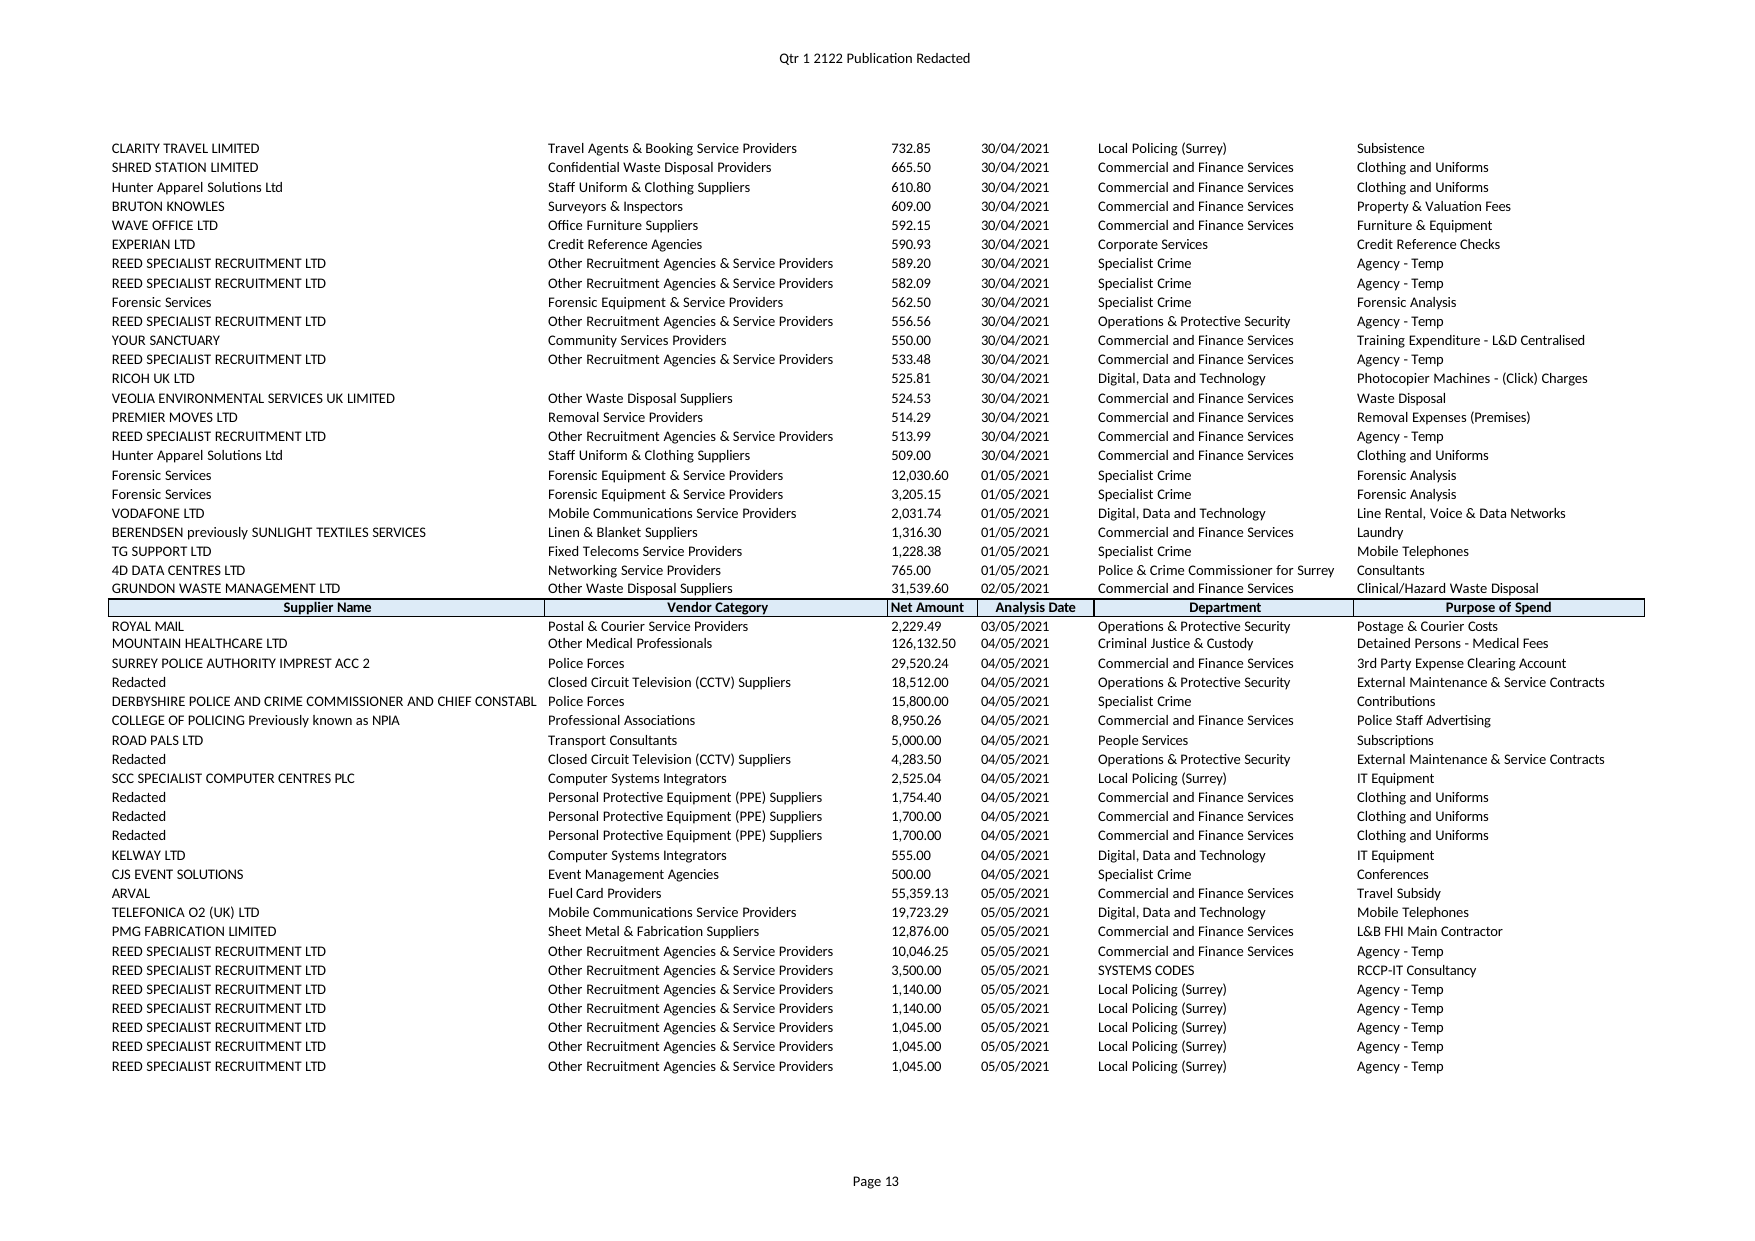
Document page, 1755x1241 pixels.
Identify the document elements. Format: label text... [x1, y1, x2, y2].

table_cell 12,876.00 [888, 923, 977, 942]
table_cell Furniture & Equipment [1353, 217, 1644, 236]
table_cell 30/04/2021 [977, 198, 1094, 217]
table_cell BERENDSEN previously SUNLIGHT TEXTILES SERVICES [108, 524, 544, 543]
table_cell Clothing and Uniforms [1353, 159, 1644, 178]
table_cell 31,539.60 [888, 581, 977, 598]
table_cell Specialist Crime [1094, 274, 1353, 293]
table_cell 05/05/2021 [977, 904, 1094, 923]
table_cell Local Policing (Surrey) [1094, 140, 1353, 159]
table_cell Specialist Crime [1094, 865, 1353, 884]
table_cell Commercial and Finance Services [1094, 789, 1353, 808]
table_cell Specialist Crime [1094, 466, 1353, 485]
table_cell Clothing and Uniforms [1353, 447, 1644, 466]
table_cell Hunter Apparel Solutions Ltd [108, 447, 544, 466]
table_cell 10,046.25 [888, 942, 977, 961]
table_cell Closed Circuit Television (CCTV) Suppliers [545, 750, 888, 769]
table_cell Local Policing (Surrey) [1094, 1038, 1353, 1057]
table_cell 05/05/2021 [977, 1038, 1094, 1057]
table_cell Commercial and Finance Services [1094, 198, 1353, 217]
table_cell REED SPECIALIST RECRUITMENT LTD [108, 981, 544, 1000]
table_cell 8,950.26 [888, 712, 977, 731]
table_cell Credit Reference Checks [1353, 236, 1644, 255]
table_cell Mobile Telephones [1353, 904, 1644, 923]
table_cell Community Services Providers [545, 332, 888, 351]
table_cell 1,045.00 [888, 1057, 977, 1076]
table_cell 05/05/2021 [977, 885, 1094, 904]
table_cell Other Recruitment Agencies & Service Providers [545, 1057, 888, 1076]
table_cell 562.50 [888, 294, 977, 313]
table_cell Other Waste Disposal Suppliers [545, 389, 888, 408]
table_cell 30/04/2021 [977, 140, 1094, 159]
table_cell Other Recruitment Agencies & Service Providers [545, 1019, 888, 1038]
table_cell Other Recruitment Agencies & Service Providers [545, 255, 888, 274]
table_cell 513.99 [888, 428, 977, 447]
table_cell COLLEGE OF POLICING Previously known as NPIA [108, 712, 544, 731]
table_cell Operations & Protective Security [1094, 313, 1353, 332]
table_cell Commercial and Finance Services [1094, 447, 1353, 466]
table_cell REED SPECIALIST RECRUITMENT LTD [108, 1057, 544, 1076]
table_cell 3,500.00 [888, 961, 977, 981]
table_cell Digital, Data and Technology [1094, 846, 1353, 865]
table_cell Postal & Courier Service Providers [545, 617, 888, 635]
table_cell Waste Disposal [1353, 389, 1644, 408]
table_cell Redacted [108, 808, 544, 827]
table_cell Redacted [108, 674, 544, 693]
table_cell 1,700.00 [888, 827, 977, 846]
table_cell REED SPECIALIST RECRUITMENT LTD [108, 313, 544, 332]
table_cell 01/05/2021 [977, 505, 1094, 524]
table_cell 525.81 [888, 370, 977, 389]
table_cell 30/04/2021 [977, 159, 1094, 178]
table_cell 4D DATA CENTRES LTD [108, 562, 544, 581]
table_cell 04/05/2021 [977, 789, 1094, 808]
table_cell YOUR SANCTUARY [108, 332, 544, 351]
table_cell Other Medical Professionals [545, 635, 888, 654]
table_cell Laundry [1353, 524, 1644, 543]
table_cell Personal Protective Equipment (PPE) Suppliers [545, 808, 888, 827]
table_cell Credit Reference Agencies [545, 236, 888, 255]
table_cell Mobile Communications Service Providers [545, 904, 888, 923]
table_cell Personal Protective Equipment (PPE) Suppliers [545, 827, 888, 846]
table_cell Subsistence [1353, 140, 1644, 159]
table_cell Specialist Crime [1094, 543, 1353, 562]
table_cell Clothing and Uniforms [1353, 827, 1644, 846]
table_cell 30/04/2021 [977, 217, 1094, 236]
table_cell Other Recruitment Agencies & Service Providers [545, 1038, 888, 1057]
table_cell ARVAL [108, 885, 544, 904]
table_cell Agency - Temp [1353, 351, 1644, 370]
table_cell SYSTEMS CODES [1094, 961, 1353, 981]
table_cell 30/04/2021 [977, 313, 1094, 332]
table_cell 04/05/2021 [977, 827, 1094, 846]
table_cell 01/05/2021 [977, 485, 1094, 504]
table_cell 04/05/2021 [977, 808, 1094, 827]
table_cell Commercial and Finance Services [1094, 428, 1353, 447]
table_cell Commercial and Finance Services [1094, 712, 1353, 731]
table_cell Travel Agents & Booking Service Providers [545, 140, 888, 159]
table_cell Criminal Justice & Custody [1094, 635, 1353, 654]
table_cell Contributions [1353, 693, 1644, 712]
table_cell 04/05/2021 [977, 674, 1094, 693]
table_cell 30/04/2021 [977, 294, 1094, 313]
table_cell Confidential Waste Disposal Providers [545, 159, 888, 178]
table_cell 1,700.00 [888, 808, 977, 827]
table_cell ROYAL MAIL [108, 617, 544, 635]
table_cell 610.80 [888, 178, 977, 198]
table_cell 19,723.29 [888, 904, 977, 923]
table_cell Surveyors & Inspectors [545, 198, 888, 217]
table_cell Computer Systems Integrators [545, 770, 888, 789]
table_cell WAVE OFFICE LTD [108, 217, 544, 236]
table_cell Clothing and Uniforms [1353, 178, 1644, 198]
table_cell Agency - Temp [1353, 313, 1644, 332]
table_cell 3,205.15 [888, 485, 977, 504]
table_cell Commercial and Finance Services [1094, 159, 1353, 178]
table_cell 556.56 [888, 313, 977, 332]
table_cell 30/04/2021 [977, 178, 1094, 198]
table_cell Fixed Telecoms Service Providers [545, 543, 888, 562]
table_cell Agency - Temp [1353, 428, 1644, 447]
table_cell 04/05/2021 [977, 731, 1094, 750]
table_cell 500.00 [888, 865, 977, 884]
table_cell [545, 370, 888, 389]
table_cell Office Furniture Suppliers [545, 217, 888, 236]
table_cell Redacted [108, 750, 544, 769]
table_cell CJS EVENT SOLUTIONS [108, 865, 544, 884]
table_cell Commercial and Finance Services [1094, 332, 1353, 351]
table_cell Detained Persons - Medical Fees [1353, 635, 1644, 654]
table_cell 15,800.00 [888, 693, 977, 712]
table_cell Event Management Agencies [545, 865, 888, 884]
table_cell EXPERIAN LTD [108, 236, 544, 255]
table_cell Corporate Services [1094, 236, 1353, 255]
table_cell Clothing and Uniforms [1353, 808, 1644, 827]
table_cell 04/05/2021 [977, 712, 1094, 731]
table_cell Commercial and Finance Services [1094, 655, 1353, 674]
table_cell RICOH UK LTD [108, 370, 544, 389]
table_cell GRUNDON WASTE MANAGEMENT LTD [108, 581, 544, 598]
table_cell 30/04/2021 [977, 447, 1094, 466]
table_cell IT Equipment [1353, 846, 1644, 865]
table_cell Mobile Communications Service Providers [545, 505, 888, 524]
table_header Supplier Name [109, 600, 544, 616]
table_cell 665.50 [888, 159, 977, 178]
table_cell TG SUPPORT LTD [108, 543, 544, 562]
table_cell Digital, Data and Technology [1094, 505, 1353, 524]
table_cell Transport Consultants [545, 731, 888, 750]
table_cell 4,283.50 [888, 750, 977, 769]
table_cell 590.93 [888, 236, 977, 255]
table_cell 05/05/2021 [977, 1057, 1094, 1076]
table_cell 03/05/2021 [977, 617, 1094, 635]
table_cell 2,031.74 [888, 505, 977, 524]
table_cell Agency - Temp [1353, 981, 1644, 1000]
table_cell Commercial and Finance Services [1094, 885, 1353, 904]
table_cell SHRED STATION LIMITED [108, 159, 544, 178]
table_cell Other Recruitment Agencies & Service Providers [545, 981, 888, 1000]
table_cell 05/05/2021 [977, 961, 1094, 981]
table_cell Forensic Analysis [1353, 294, 1644, 313]
table_cell Commercial and Finance Services [1094, 409, 1353, 428]
table_cell Commercial and Finance Services [1094, 217, 1353, 236]
table_cell 1,045.00 [888, 1038, 977, 1057]
table_cell VODAFONE LTD [108, 505, 544, 524]
table_cell Commercial and Finance Services [1094, 351, 1353, 370]
table_cell Removal Service Providers [545, 409, 888, 428]
table_cell 589.20 [888, 255, 977, 274]
table_cell Closed Circuit Television (CCTV) Suppliers [545, 674, 888, 693]
table_cell Mobile Telephones [1353, 543, 1644, 562]
table_cell Local Policing (Surrey) [1094, 1019, 1353, 1038]
table_cell Other Recruitment Agencies & Service Providers [545, 961, 888, 981]
table_cell ROAD PALS LTD [108, 731, 544, 750]
table_cell Commercial and Finance Services [1094, 827, 1353, 846]
table_cell 30/04/2021 [977, 409, 1094, 428]
table_cell Networking Service Providers [545, 562, 888, 581]
table_cell MOUNTAIN HEALTHCARE LTD [108, 635, 544, 654]
table_cell PREMIER MOVES LTD [108, 409, 544, 428]
table_cell Commercial and Finance Services [1094, 942, 1353, 961]
table_cell 126,132.50 [888, 635, 977, 654]
table_cell Staff Uniform & Clothing Suppliers [545, 447, 888, 466]
table_cell External Maintenance & Service Contracts [1353, 750, 1644, 769]
table_cell Personal Protective Equipment (PPE) Suppliers [545, 789, 888, 808]
table_cell Professional Associations [545, 712, 888, 731]
table_cell VEOLIA ENVIRONMENTAL SERVICES UK LIMITED [108, 389, 544, 408]
table_cell Operations & Protective Security [1094, 750, 1353, 769]
table_cell 2,525.04 [888, 770, 977, 789]
table_cell REED SPECIALIST RECRUITMENT LTD [108, 942, 544, 961]
table_cell Forensic Analysis [1353, 485, 1644, 504]
table_cell Other Recruitment Agencies & Service Providers [545, 351, 888, 370]
table_cell REED SPECIALIST RECRUITMENT LTD [108, 1000, 544, 1019]
table_cell 30/04/2021 [977, 236, 1094, 255]
table_cell 02/05/2021 [977, 581, 1094, 598]
table_cell 05/05/2021 [977, 1000, 1094, 1019]
table_cell Commercial and Finance Services [1094, 581, 1353, 598]
table_cell Specialist Crime [1094, 255, 1353, 274]
table_cell SCC SPECIALIST COMPUTER CENTRES PLC [108, 770, 544, 789]
table_cell Photocopier Machines - (Click) Charges [1353, 370, 1644, 389]
table_cell 29,520.24 [888, 655, 977, 674]
table_cell Forensic Analysis [1353, 466, 1644, 485]
table_cell Commercial and Finance Services [1094, 808, 1353, 827]
table_cell Subscriptions [1353, 731, 1644, 750]
table_cell Police & Crime Commissioner for Surrey [1094, 562, 1353, 581]
table_cell 550.00 [888, 332, 977, 351]
table_cell 04/05/2021 [977, 865, 1094, 884]
table_cell 01/05/2021 [977, 562, 1094, 581]
table_cell 1,140.00 [888, 981, 977, 1000]
table_cell 30/04/2021 [977, 332, 1094, 351]
table_cell Agency - Temp [1353, 1019, 1644, 1038]
table_cell REED SPECIALIST RECRUITMENT LTD [108, 961, 544, 981]
table_cell 533.48 [888, 351, 977, 370]
table_cell 555.00 [888, 846, 977, 865]
table_cell Other Recruitment Agencies & Service Providers [545, 313, 888, 332]
table_cell 514.29 [888, 409, 977, 428]
table_cell 05/05/2021 [977, 923, 1094, 942]
table_cell Forensic Services [108, 466, 544, 485]
table_header Purpose of Spend [1354, 600, 1644, 616]
table_cell Agency - Temp [1353, 942, 1644, 961]
table_cell 04/05/2021 [977, 693, 1094, 712]
table_cell Local Policing (Surrey) [1094, 770, 1353, 789]
table_cell TELEFONICA O2 (UK) LTD [108, 904, 544, 923]
table_cell 01/05/2021 [977, 466, 1094, 485]
table_cell 04/05/2021 [977, 655, 1094, 674]
table_cell 18,512.00 [888, 674, 977, 693]
table_cell Local Policing (Surrey) [1094, 1000, 1353, 1019]
table_cell Commercial and Finance Services [1094, 178, 1353, 198]
table_cell Specialist Crime [1094, 485, 1353, 504]
table_cell External Maintenance & Service Contracts [1353, 674, 1644, 693]
table_cell Commercial and Finance Services [1094, 923, 1353, 942]
table_header Net Amount [888, 600, 977, 616]
table_cell CLARITY TRAVEL LIMITED [108, 140, 544, 159]
table_cell 30/04/2021 [977, 428, 1094, 447]
table_cell Forensic Equipment & Service Providers [545, 485, 888, 504]
table_cell Sheet Metal & Fabrication Suppliers [545, 923, 888, 942]
table_cell 1,045.00 [888, 1019, 977, 1038]
table_cell 05/05/2021 [977, 981, 1094, 1000]
table_cell Agency - Temp [1353, 255, 1644, 274]
table_cell Agency - Temp [1353, 1057, 1644, 1076]
table_cell Specialist Crime [1094, 693, 1353, 712]
table_cell IT Equipment [1353, 770, 1644, 789]
table_cell Consultants [1353, 562, 1644, 581]
table_cell Other Recruitment Agencies & Service Providers [545, 942, 888, 961]
table_cell 5,000.00 [888, 731, 977, 750]
table_cell Clothing and Uniforms [1353, 789, 1644, 808]
table_cell 524.53 [888, 389, 977, 408]
table_cell Other Waste Disposal Suppliers [545, 581, 888, 598]
table_cell 01/05/2021 [977, 524, 1094, 543]
table_cell 1,140.00 [888, 1000, 977, 1019]
table_cell Hunter Apparel Solutions Ltd [108, 178, 544, 198]
table_cell Forensic Equipment & Service Providers [545, 294, 888, 313]
table_cell Training Expenditure - L&D Centralised [1353, 332, 1644, 351]
table_cell 609.00 [888, 198, 977, 217]
table_cell REED SPECIALIST RECRUITMENT LTD [108, 255, 544, 274]
table_cell Other Recruitment Agencies & Service Providers [545, 1000, 888, 1019]
table_cell REED SPECIALIST RECRUITMENT LTD [108, 1038, 544, 1057]
table_cell Operations & Protective Security [1094, 617, 1353, 635]
table_cell Conferences [1353, 865, 1644, 884]
table_cell REED SPECIALIST RECRUITMENT LTD [108, 274, 544, 293]
table_cell 1,228.38 [888, 543, 977, 562]
table_cell Police Staff Advertising [1353, 712, 1644, 731]
table_cell Operations & Protective Security [1094, 674, 1353, 693]
table_cell Postage & Courier Costs [1353, 617, 1644, 635]
table_cell Forensic Services [108, 485, 544, 504]
table_cell Property & Valuation Fees [1353, 198, 1644, 217]
table_cell 04/05/2021 [977, 635, 1094, 654]
table_cell DERBYSHIRE POLICE AND CRIME COMMISSIONER AND CHIEF CONSTABL [108, 693, 544, 712]
table_cell 05/05/2021 [977, 1019, 1094, 1038]
table_cell 55,359.13 [888, 885, 977, 904]
table_cell 765.00 [888, 562, 977, 581]
table_cell Line Rental, Voice & Data Networks [1353, 505, 1644, 524]
table_cell Linen & Blanket Suppliers [545, 524, 888, 543]
table_cell Other Recruitment Agencies & Service Providers [545, 428, 888, 447]
table_cell 582.09 [888, 274, 977, 293]
table_cell Fuel Card Providers [545, 885, 888, 904]
table_cell 04/05/2021 [977, 846, 1094, 865]
table_cell REED SPECIALIST RECRUITMENT LTD [108, 351, 544, 370]
table_cell Agency - Temp [1353, 1000, 1644, 1019]
table_cell Digital, Data and Technology [1094, 370, 1353, 389]
table_cell 04/05/2021 [977, 750, 1094, 769]
table_cell Police Forces [545, 655, 888, 674]
table_cell 30/04/2021 [977, 351, 1094, 370]
table_header Analysis Date [978, 600, 1093, 616]
table_cell RCCP-IT Consultancy [1353, 961, 1644, 981]
table_cell 1,316.30 [888, 524, 977, 543]
table_cell 30/04/2021 [977, 274, 1094, 293]
table_cell Staff Uniform & Clothing Suppliers [545, 178, 888, 198]
table_cell KELWAY LTD [108, 846, 544, 865]
table_cell 1,754.40 [888, 789, 977, 808]
table_cell 30/04/2021 [977, 255, 1094, 274]
table_cell SURREY POLICE AUTHORITY IMPREST ACC 2 [108, 655, 544, 674]
table_cell Travel Subsidy [1353, 885, 1644, 904]
table_cell Forensic Equipment & Service Providers [545, 466, 888, 485]
table_cell 04/05/2021 [977, 770, 1094, 789]
table_cell Other Recruitment Agencies & Service Providers [545, 274, 888, 293]
table_cell Digital, Data and Technology [1094, 904, 1353, 923]
table_cell Commercial and Finance Services [1094, 389, 1353, 408]
table_cell Redacted [108, 827, 544, 846]
table_cell Agency - Temp [1353, 1038, 1644, 1057]
table_cell 01/05/2021 [977, 543, 1094, 562]
table_cell L&B FHI Main Contractor [1353, 923, 1644, 942]
table_cell 30/04/2021 [977, 389, 1094, 408]
table_cell REED SPECIALIST RECRUITMENT LTD [108, 428, 544, 447]
table_cell 509.00 [888, 447, 977, 466]
table_cell BRUTON KNOWLES [108, 198, 544, 217]
table_cell Removal Expenses (Premises) [1353, 409, 1644, 428]
table_cell 732.85 [888, 140, 977, 159]
table_cell Redacted [108, 789, 544, 808]
table_header Vendor Category [545, 600, 887, 616]
table_header Department [1095, 600, 1353, 616]
table_cell People Services [1094, 731, 1353, 750]
table_cell REED SPECIALIST RECRUITMENT LTD [108, 1019, 544, 1038]
table_cell 12,030.60 [888, 466, 977, 485]
table_cell Local Policing (Surrey) [1094, 1057, 1353, 1076]
table_cell 3rd Party Expense Clearing Account [1353, 655, 1644, 674]
table_cell 592.15 [888, 217, 977, 236]
table_cell Police Forces [545, 693, 888, 712]
table_cell Specialist Crime [1094, 294, 1353, 313]
table_cell 2,229.49 [888, 617, 977, 635]
table_cell 05/05/2021 [977, 942, 1094, 961]
table_cell Agency - Temp [1353, 274, 1644, 293]
table_cell Clinical/Hazard Waste Disposal [1353, 581, 1644, 598]
table_cell 30/04/2021 [977, 370, 1094, 389]
table_cell PMG FABRICATION LIMITED [108, 923, 544, 942]
table_cell Forensic Services [108, 294, 544, 313]
table_cell Commercial and Finance Services [1094, 524, 1353, 543]
table_cell Computer Systems Integrators [545, 846, 888, 865]
table_cell Local Policing (Surrey) [1094, 981, 1353, 1000]
